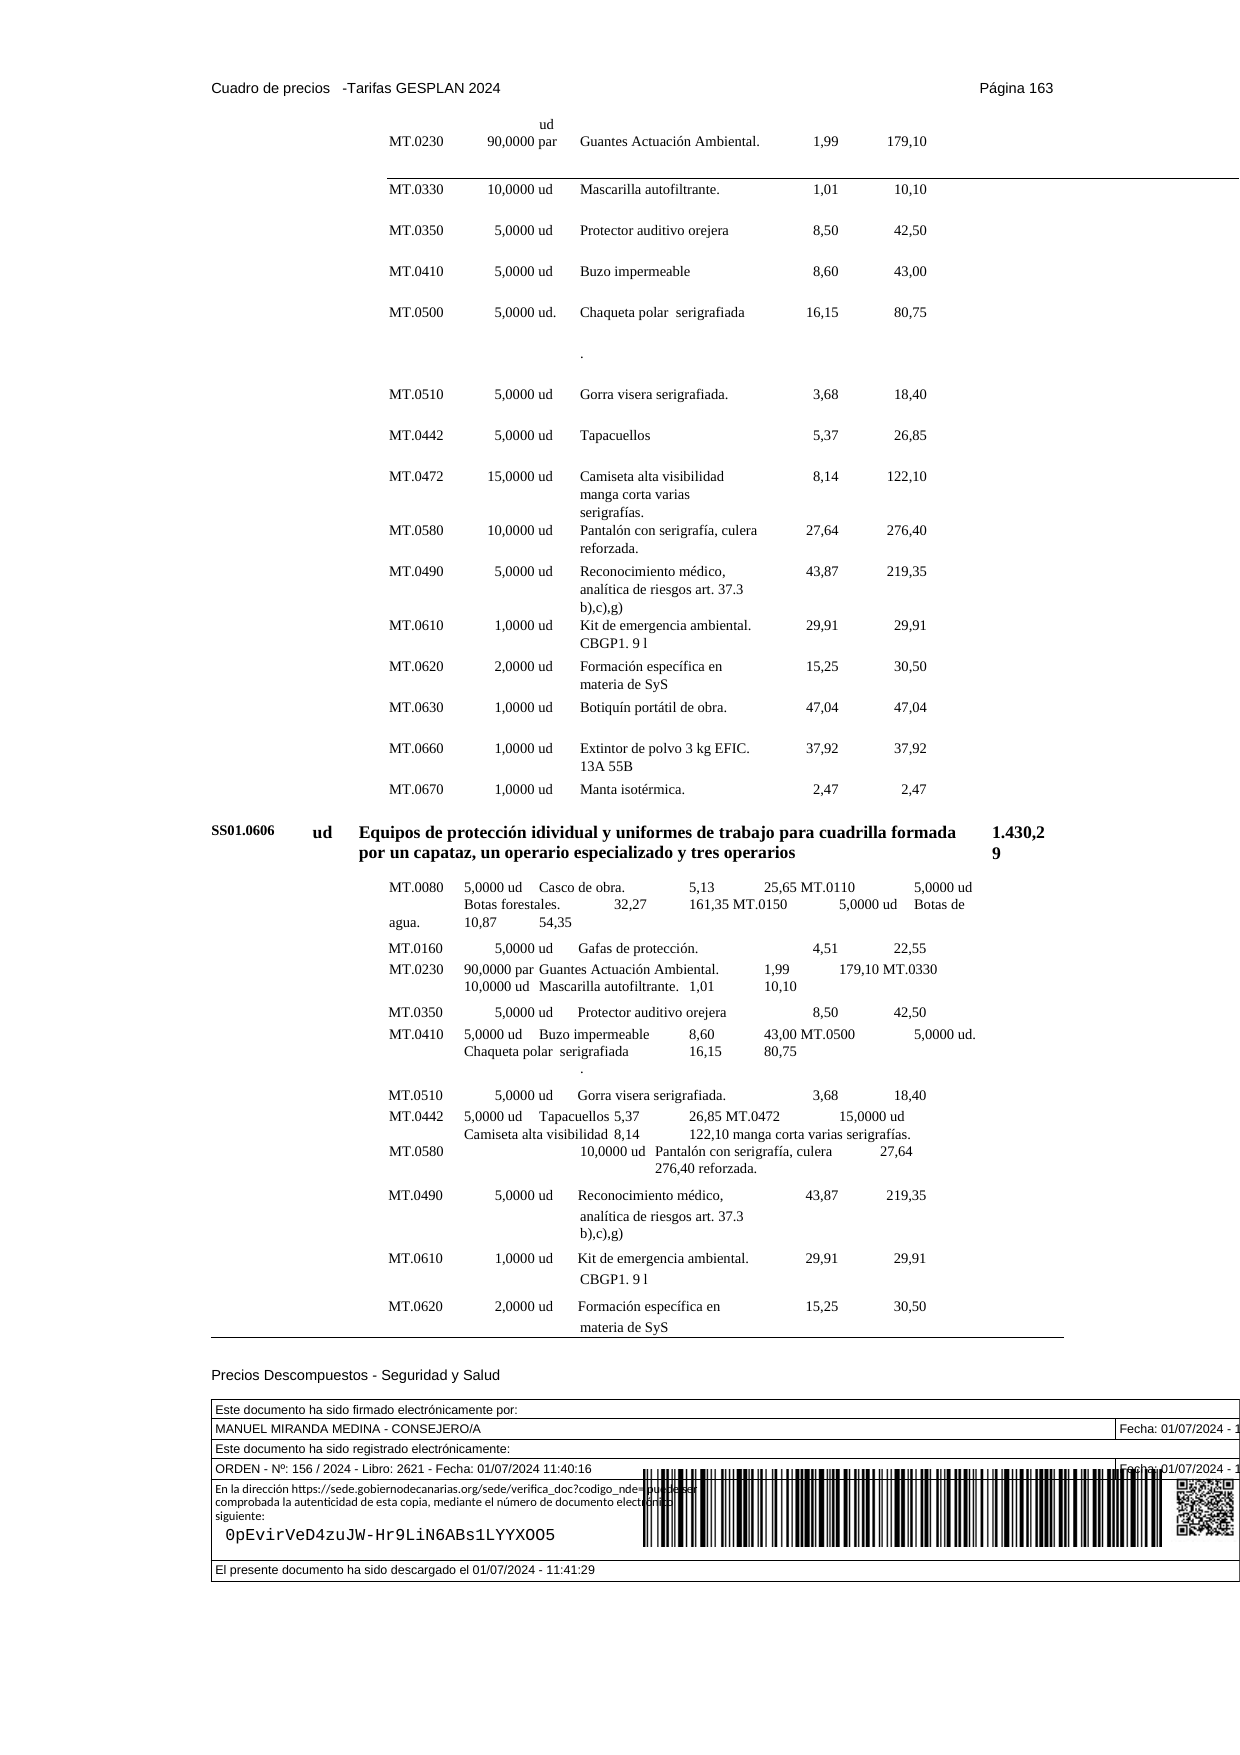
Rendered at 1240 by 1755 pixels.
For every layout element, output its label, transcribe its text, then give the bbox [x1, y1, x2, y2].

table_cell [487, 345, 580, 386]
table_cell MT.0670 [359, 781, 487, 822]
table_cell 5,0000 ud [487, 386, 580, 427]
table_cell 30,50 [887, 658, 992, 699]
table_cell [313, 133, 358, 174]
table_cell Equipos de protección idividual y uniformes de trabajo para cuadrilla formada por un capataz, un operario especializado y tres operarios MT.0080 5,0000 ud Casco de obra. 5,13 25,65 MT.0110 5,0000 ud Botas forestales. 32,27 161,35 MT.0150 5,0000 ud Botas de agua. 10,87 54,35 MT.0160 5,0000 ud Gafas de protección. 4,51 22,55 MT.0230 90,0000 par Guantes Actuación Ambiental. 1,99 179,10 MT.0330 10,0000 ud Mascarilla autofiltrante. 1,01 10,10 MT.0350 5,0000 ud Protector auditivo orejera 8,50 42,50 MT.0410 5,0000 ud Buzo impermeable 8,60 43,00 MT.0500 5,0000 ud. Chaqueta polar serigrafiada 16,15 80,75 . MT.0510 5,0000 ud Gorra visera serigrafiada. 3,68 18,40 MT.0442 5,0000 ud Tapacuellos 5,37 26,85 MT.0472 15,0000 ud Camiseta alta visibilidad 8,14 122,10 manga corta varias serigrafías. MT.0580 10,0000 ud Pantalón con serigrafía, culera 27,64 276,40 reforzada. MT.0490 5,0000 ud Reconocimiento médico, 43,87 219,35 analítica de riesgos art. 37.3 b),c),g) MT.0610 1,0000 ud Kit de emergencia ambiental. 29,91 29,91 CBGP1. 9 l MT.0620 2,0000 ud Formación específica en 15,25 30,50 materia de SyS [359, 822, 992, 1337]
table_cell 47,04 [806, 699, 887, 740]
table_cell [992, 740, 1053, 781]
table_cell [992, 133, 1053, 174]
table_cell Protector auditivo orejera [580, 222, 806, 263]
table_cell 15,0000 ud [487, 468, 580, 522]
table_cell [211, 781, 312, 822]
table_cell 5,0000 ud [487, 427, 580, 468]
table_cell 5,0000 ud [487, 263, 580, 304]
table_cell 3,68 [806, 386, 887, 427]
table_cell [992, 345, 1053, 386]
table_cell [992, 563, 1053, 617]
table_cell 1,01 [806, 179, 887, 222]
table_cell [313, 468, 358, 522]
table_cell MT.0490 [359, 563, 487, 617]
table_cell [313, 617, 358, 658]
table_cell 43,87 [806, 563, 887, 617]
table_cell MT.0610 [359, 617, 487, 658]
table_cell 42,50 [887, 222, 992, 263]
table_cell [211, 740, 312, 781]
table_cell 1,0000 ud [487, 740, 580, 781]
table_cell 18,40 [887, 386, 992, 427]
table_cell MT.0630 [359, 699, 487, 740]
table_cell [887, 345, 992, 386]
table_cell [211, 617, 312, 658]
table_cell [313, 345, 358, 386]
table_cell 10,0000 ud [487, 522, 580, 563]
table_cell 5,0000 ud [487, 222, 580, 263]
table_cell 219,35 [887, 563, 992, 617]
table_cell 29,91 [806, 617, 887, 658]
table_cell [313, 174, 358, 222]
table_cell [992, 304, 1053, 345]
table_cell [211, 522, 312, 563]
table_cell 8,60 [806, 263, 887, 304]
table_cell [992, 174, 1053, 178]
table_cell MT.0230 [359, 133, 487, 174]
table_cell 1,0000 ud [487, 617, 580, 658]
table_cell 179,10 [887, 133, 992, 174]
table_cell 27,64 [806, 522, 887, 563]
table_cell [211, 699, 312, 740]
table_cell 90,0000 par [487, 133, 580, 174]
table_cell Mascarilla autofiltrante. [580, 179, 806, 222]
table_cell . [580, 345, 806, 386]
table_cell [211, 468, 312, 522]
table_cell 5,0000 ud [487, 563, 580, 617]
table_cell 2,47 [887, 781, 992, 822]
table_cell [992, 781, 1053, 822]
table_cell Manta isotérmica. [580, 781, 806, 822]
table_cell 10,0000 ud [487, 179, 580, 222]
table_cell [992, 427, 1053, 468]
table_cell Camiseta alta visibilidad manga corta varias serigrafías. [580, 468, 806, 522]
table_cell SS01.0606 [211, 822, 312, 1337]
text Precios Descompuestos - Seguridad y Salud [211, 1367, 1053, 1384]
table_cell [992, 617, 1053, 658]
table_cell Chaqueta polar serigrafiada [580, 304, 806, 345]
table_cell 276,40 [887, 522, 992, 563]
table_cell 16,15 [806, 304, 887, 345]
table_cell 47,04 [887, 699, 992, 740]
table_cell Buzo impermeable [580, 263, 806, 304]
table_cell [211, 345, 312, 386]
table_cell [313, 522, 358, 563]
table_cell [313, 658, 358, 699]
table_cell MT.0330 [359, 174, 487, 222]
table_cell MT.0410 [359, 263, 487, 304]
table_cell [992, 468, 1053, 522]
table_cell Kit de emergencia ambiental. CBGP1. 9 l [580, 617, 806, 658]
table_cell Tapacuellos [580, 427, 806, 468]
table_cell [806, 174, 887, 178]
table_cell MT.0350 [359, 222, 487, 263]
table_cell [211, 222, 312, 263]
table_cell 43,00 [887, 263, 992, 304]
table_cell [211, 427, 312, 468]
table_cell 1,99 [806, 133, 887, 174]
table_cell Reconocimiento médico, analítica de riesgos art. 37.3 b),c),g) [580, 563, 806, 617]
table_cell [313, 263, 358, 304]
table_cell MT.0442 [359, 427, 487, 468]
table_cell 29,91 [887, 617, 992, 658]
table_cell [313, 304, 358, 345]
table_cell [487, 174, 580, 178]
table_cell 2,0000 ud [487, 658, 580, 699]
table_cell 8,50 [806, 222, 887, 263]
table_cell 15,25 [806, 658, 887, 699]
table_cell MT.0580 [359, 522, 487, 563]
table_cell [992, 699, 1053, 740]
table_cell [992, 179, 1053, 222]
table_cell [992, 263, 1053, 304]
table_cell MT.0660 [359, 740, 487, 781]
table_cell [359, 345, 487, 386]
table_cell Botiquín portátil de obra. [580, 699, 806, 740]
table_cell Gorra visera serigrafiada. [580, 386, 806, 427]
table_cell 2,47 [806, 781, 887, 822]
table_cell [992, 222, 1053, 263]
table_cell [313, 699, 358, 740]
table_cell ud [313, 822, 358, 1337]
table_cell [211, 133, 312, 174]
table_cell 26,85 [887, 427, 992, 468]
table_cell MT.0620 [359, 658, 487, 699]
table_cell [313, 427, 358, 468]
table_cell [580, 174, 806, 178]
table_cell [806, 345, 887, 386]
table_cell MT.0500 [359, 304, 487, 345]
table_cell [313, 222, 358, 263]
table_cell 80,75 [887, 304, 992, 345]
table_cell 1,0000 ud [487, 781, 580, 822]
table_cell 37,92 [806, 740, 887, 781]
table_cell [313, 386, 358, 427]
table_cell [211, 304, 312, 345]
table_cell 10,10 [887, 179, 992, 222]
table_cell [211, 658, 312, 699]
table_cell [211, 563, 312, 617]
table_cell MT.0472 [359, 468, 487, 522]
table_cell [313, 563, 358, 617]
table_cell 122,10 [887, 468, 992, 522]
table_cell [992, 522, 1053, 563]
table_cell 37,92 [887, 740, 992, 781]
table_cell 1.430,29 [992, 822, 1053, 1337]
table_cell [211, 174, 312, 222]
table_cell [992, 658, 1053, 699]
table_cell Guantes Actuación Ambiental. [580, 133, 806, 174]
table_cell Pantalón con serigrafía, culera reforzada. [580, 522, 806, 563]
table_cell 1,0000 ud [487, 699, 580, 740]
table_cell Formación específica en materia de SyS [580, 658, 806, 699]
table_cell Extintor de polvo 3 kg EFIC. 13A 55B [580, 740, 806, 781]
table_cell 5,0000 ud. [487, 304, 580, 345]
table_cell [211, 263, 312, 304]
table_cell [313, 740, 358, 781]
table_cell 5,37 [806, 427, 887, 468]
table_cell 8,14 [806, 468, 887, 522]
table_cell [313, 781, 358, 822]
table_cell [992, 386, 1053, 427]
table_cell MT.0510 [359, 386, 487, 427]
table_cell [211, 386, 312, 427]
table_cell [887, 174, 992, 178]
